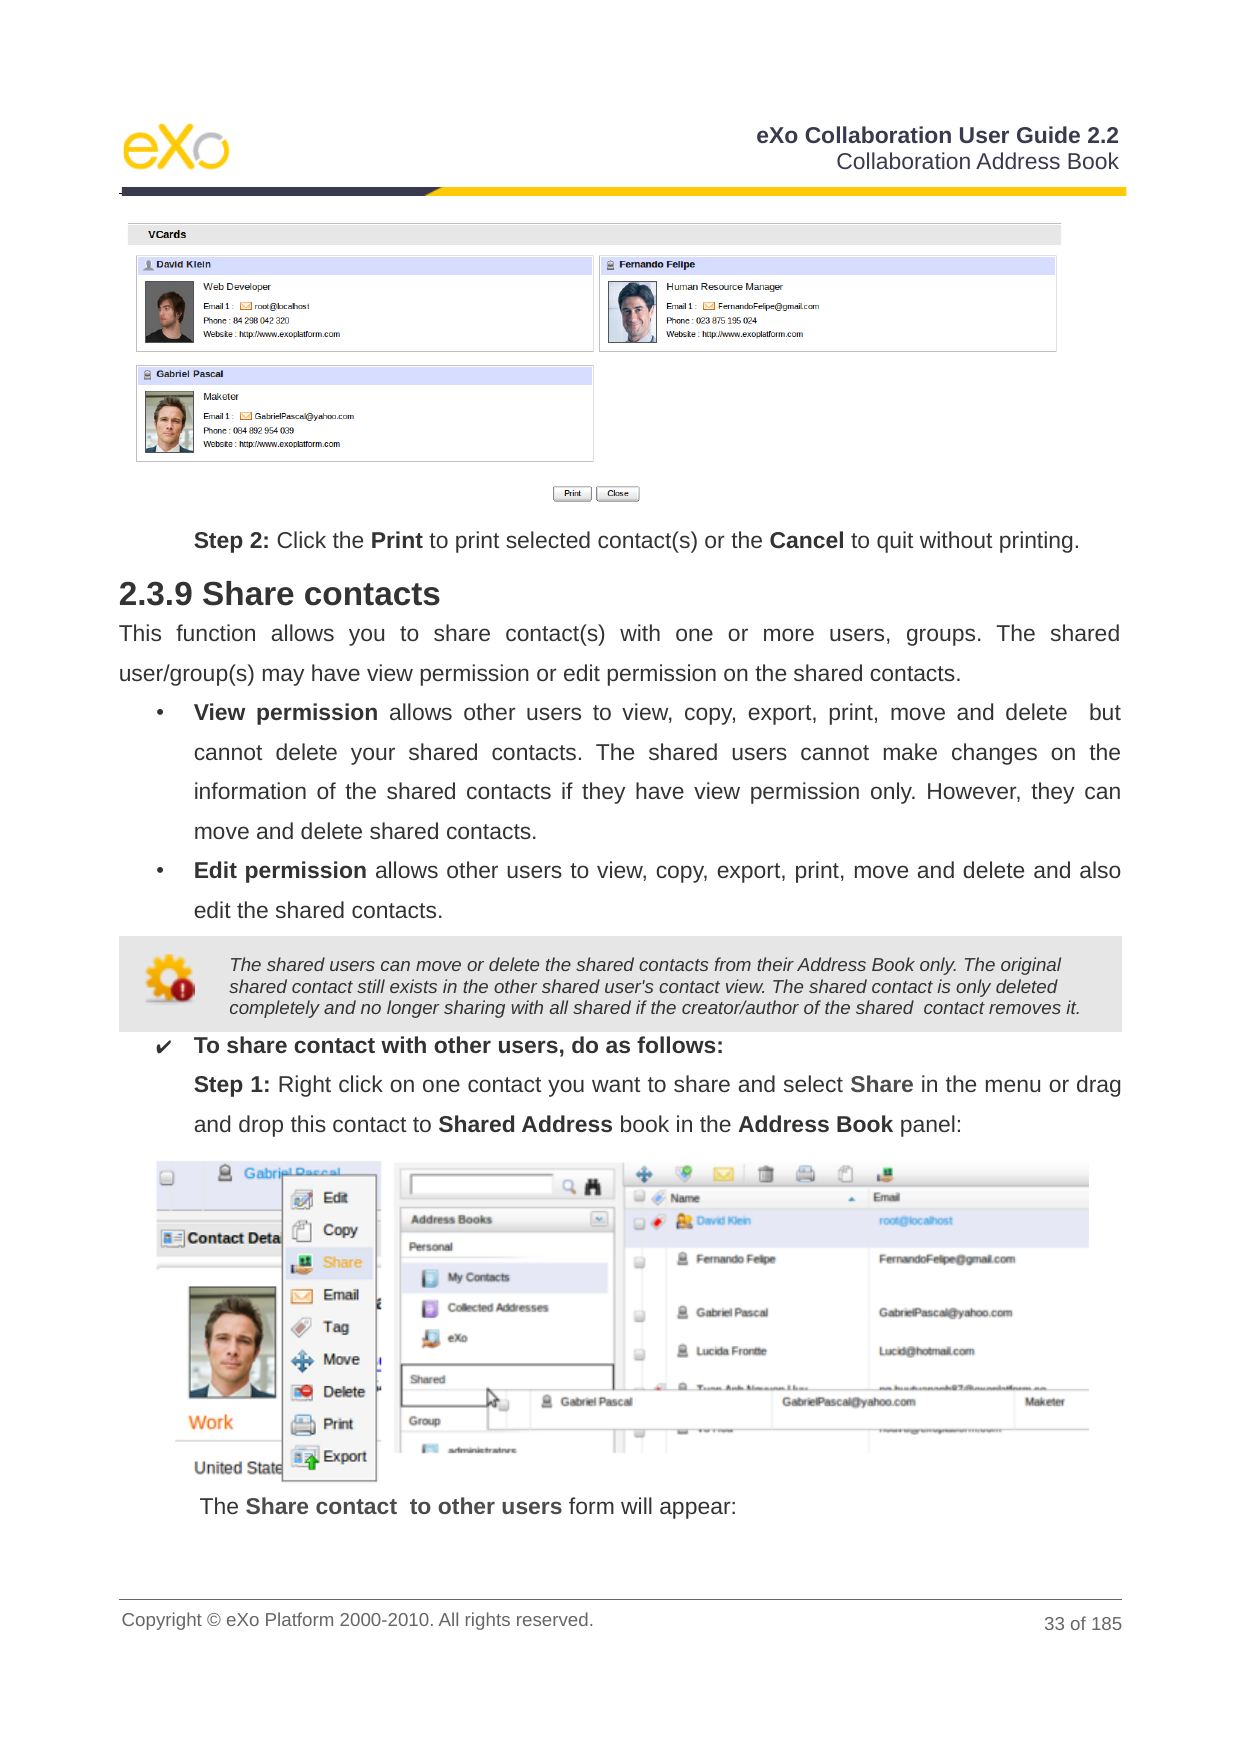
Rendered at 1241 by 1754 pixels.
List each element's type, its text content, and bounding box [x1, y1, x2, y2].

picture [154, 1157, 1089, 1486]
picture [127, 223, 1062, 507]
list The Share contact to other users form will appear: [156, 1486, 1122, 1519]
picture [121, 187, 1127, 196]
subtitle Share contacts [118, 574, 1122, 613]
table_header [119, 936, 223, 1032]
list Step 1: Right click on one contact you want to share and select Share in the menu or drag and drop this contact to Shared Address book in the Address Book panel: [156, 1071, 1122, 1137]
list View permission allows other users to view, copy, export, print, move and delete but cannot delete your shared contacts. The shared users cannot make changes on the information of the shared contacts if they have view permission only. However, they can move and delete shared contacts. [156, 699, 1122, 844]
list To share contact with other users, do as follows: [156, 1032, 1122, 1058]
list Edit permission allows other users to view, copy, export, print, move and delete and also edit the shared contacts. [156, 857, 1122, 923]
list Step 2: Click the Print to print selected contact(s) or the Cancel to quit without printing. [156, 507, 1122, 554]
picture [144, 954, 195, 1005]
table_header The shared users can move or delete the shared contacts from their Address Book only. The original shared contact still exists in the other shared user's contact view. The shared contact is only deleted completely and no longer sharing with all shared if the creator/author of the shared contact removes it. [223, 936, 1122, 1032]
picture [123, 123, 230, 170]
text This function allows you to share contact(s) with one or more users, groups. The shared user/group(s) may have view permission or edit permission on the shared contacts. [118, 620, 1122, 686]
